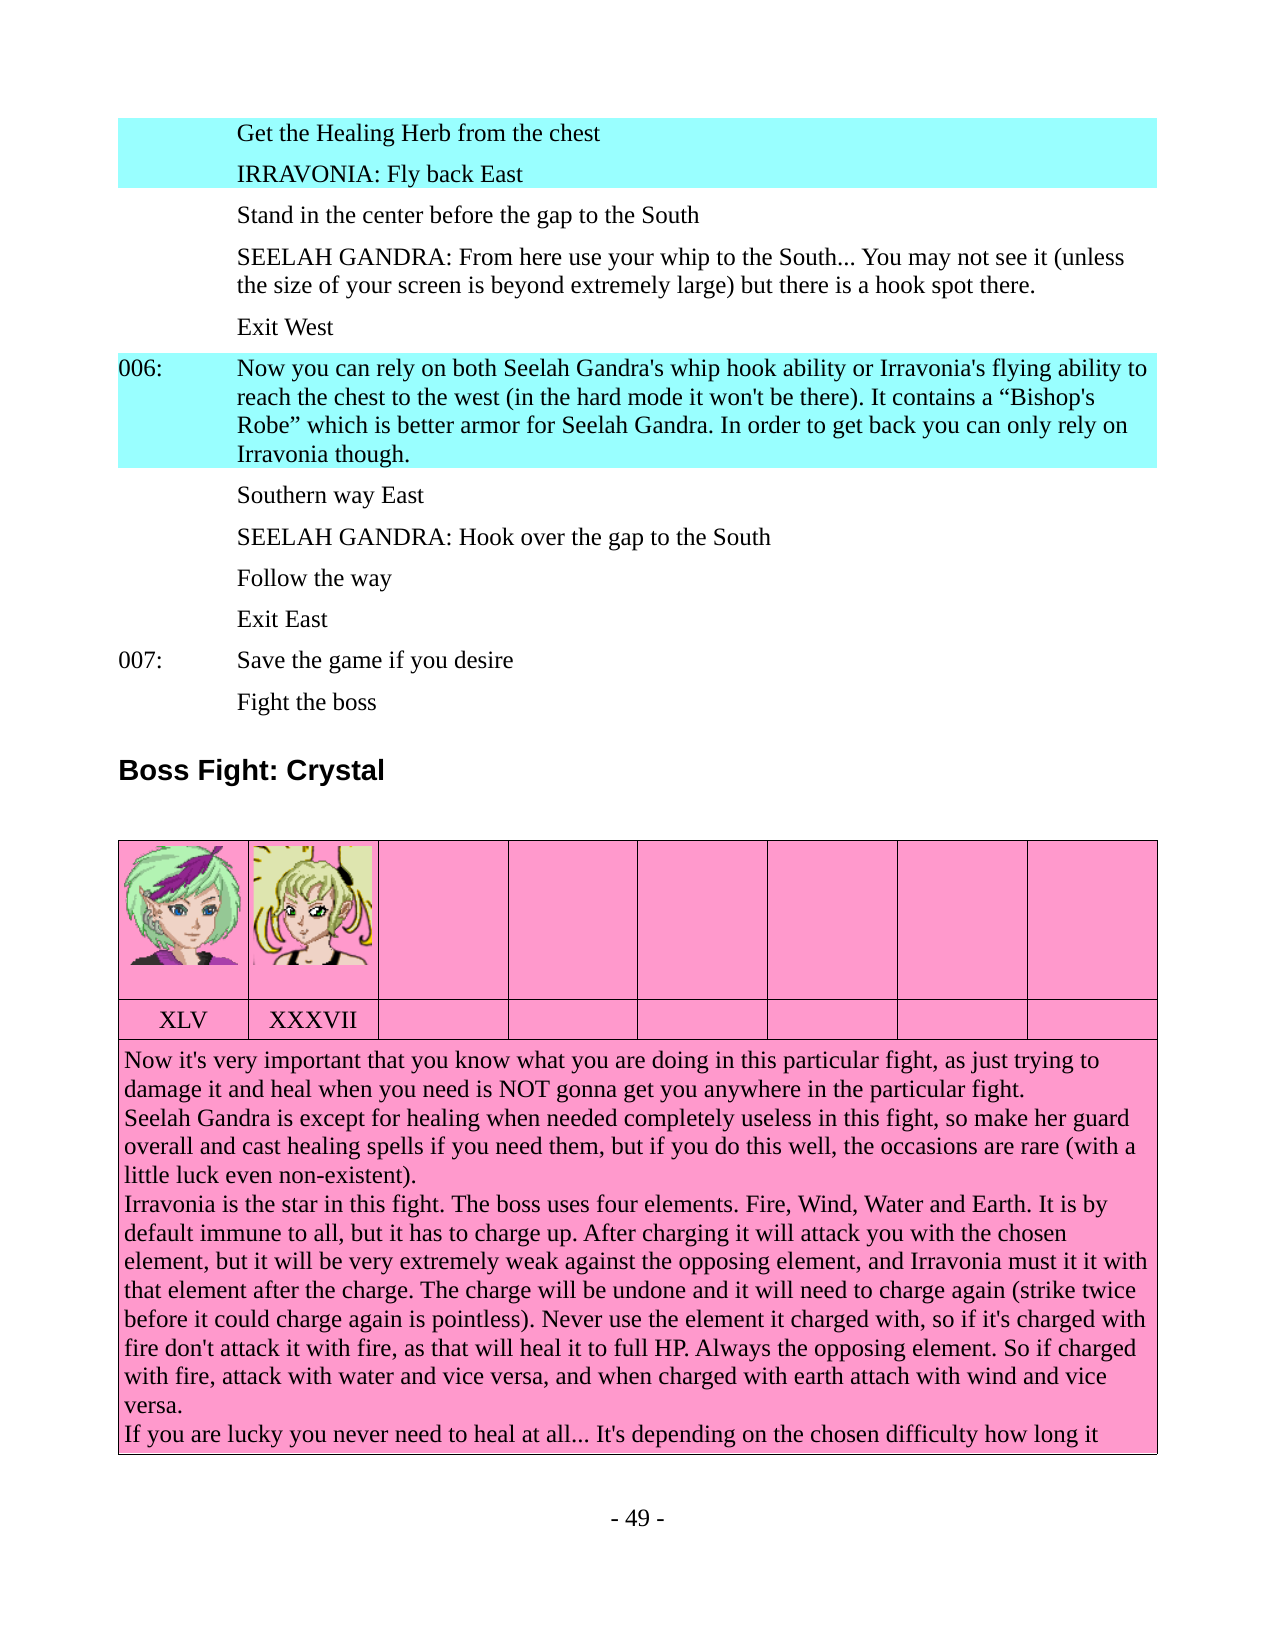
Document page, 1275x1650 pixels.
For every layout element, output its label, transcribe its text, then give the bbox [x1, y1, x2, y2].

table_cell [768, 1000, 897, 1039]
text Follow the way [118, 563, 1157, 592]
text IRRAVONIA: Fly back East [118, 159, 1157, 188]
text Exit West [118, 312, 1157, 341]
table_header [768, 841, 897, 999]
table_cell [379, 1000, 508, 1039]
text Get the Healing Herb from the chest [118, 118, 1157, 147]
table_header [1028, 841, 1157, 999]
table_cell [638, 1000, 767, 1039]
table_header [119, 965, 248, 999]
text Southern way East [118, 481, 1157, 509]
table_cell [1028, 1000, 1157, 1039]
table_header [249, 841, 378, 964]
text 007: Save the game if you desire [118, 646, 1157, 674]
picture [253, 846, 372, 965]
table_header [119, 841, 248, 964]
subtitle Boss Fight: Crystal [118, 753, 1157, 787]
table_cell [898, 1000, 1027, 1039]
table_cell XXXVII [249, 1000, 378, 1039]
table_cell [509, 1000, 637, 1039]
table_header [898, 841, 1027, 999]
table_cell Now it's very important that you know what you are doing in this particular fight, as just trying to damage it and heal when you need is NOT gonna get you anywhere in the particular fight. Seelah Gandra is except for healing when needed completely useless in this fight, so make her guard overall and cast healing spells if you need them, but if you do this well, the occasions are rare (with a little luck even non-existent). Irravonia is the star in this fight. The boss uses four elements. Fire, Wind, Water and Earth. It is by default immune to all, but it has to charge up. After charging it will attack you with the chosen element, but it will be very extremely weak against the opposing element, and Irravonia must it it with that element after the charge. The charge will be undone and it will need to charge again (strike twice before it could charge again is pointless). Never use the element it charged with, so if it's charged with fire don't attack it with fire, as that will heal it to full HP. Always the opposing element. So if charged with fire, attack with water and vice versa, and when charged with earth attach with wind and vice versa. If you are lucky you never need to heal at all... It's depending on the chosen difficulty how long it [119, 1040, 1157, 1453]
table_header [379, 841, 508, 999]
text Stand in the center before the gap to the South [118, 201, 1157, 229]
table_header [638, 841, 767, 999]
picture [123, 846, 243, 965]
text Fight the boss [118, 687, 1157, 716]
text SEELAH GANDRA: From here use your whip to the South... You may not see it (unless the size of your screen is beyond extremely large) but there is a hook spot there. [118, 242, 1157, 299]
text Exit East [118, 604, 1157, 633]
text SEELAH GANDRA: Hook over the gap to the South [118, 522, 1157, 551]
table_header [509, 841, 637, 999]
table_cell XLV [119, 1000, 248, 1039]
table_header [249, 965, 378, 999]
text 006: Now you can rely on both Seelah Gandra's whip hook ability or Irravonia's flying ability to reach the chest to the west (in the hard mode it won't be there). It contains a “Bishop's Robe” which is better armor for Seelah Gandra. In order to get back you can only rely on Irravonia though. [118, 353, 1157, 468]
